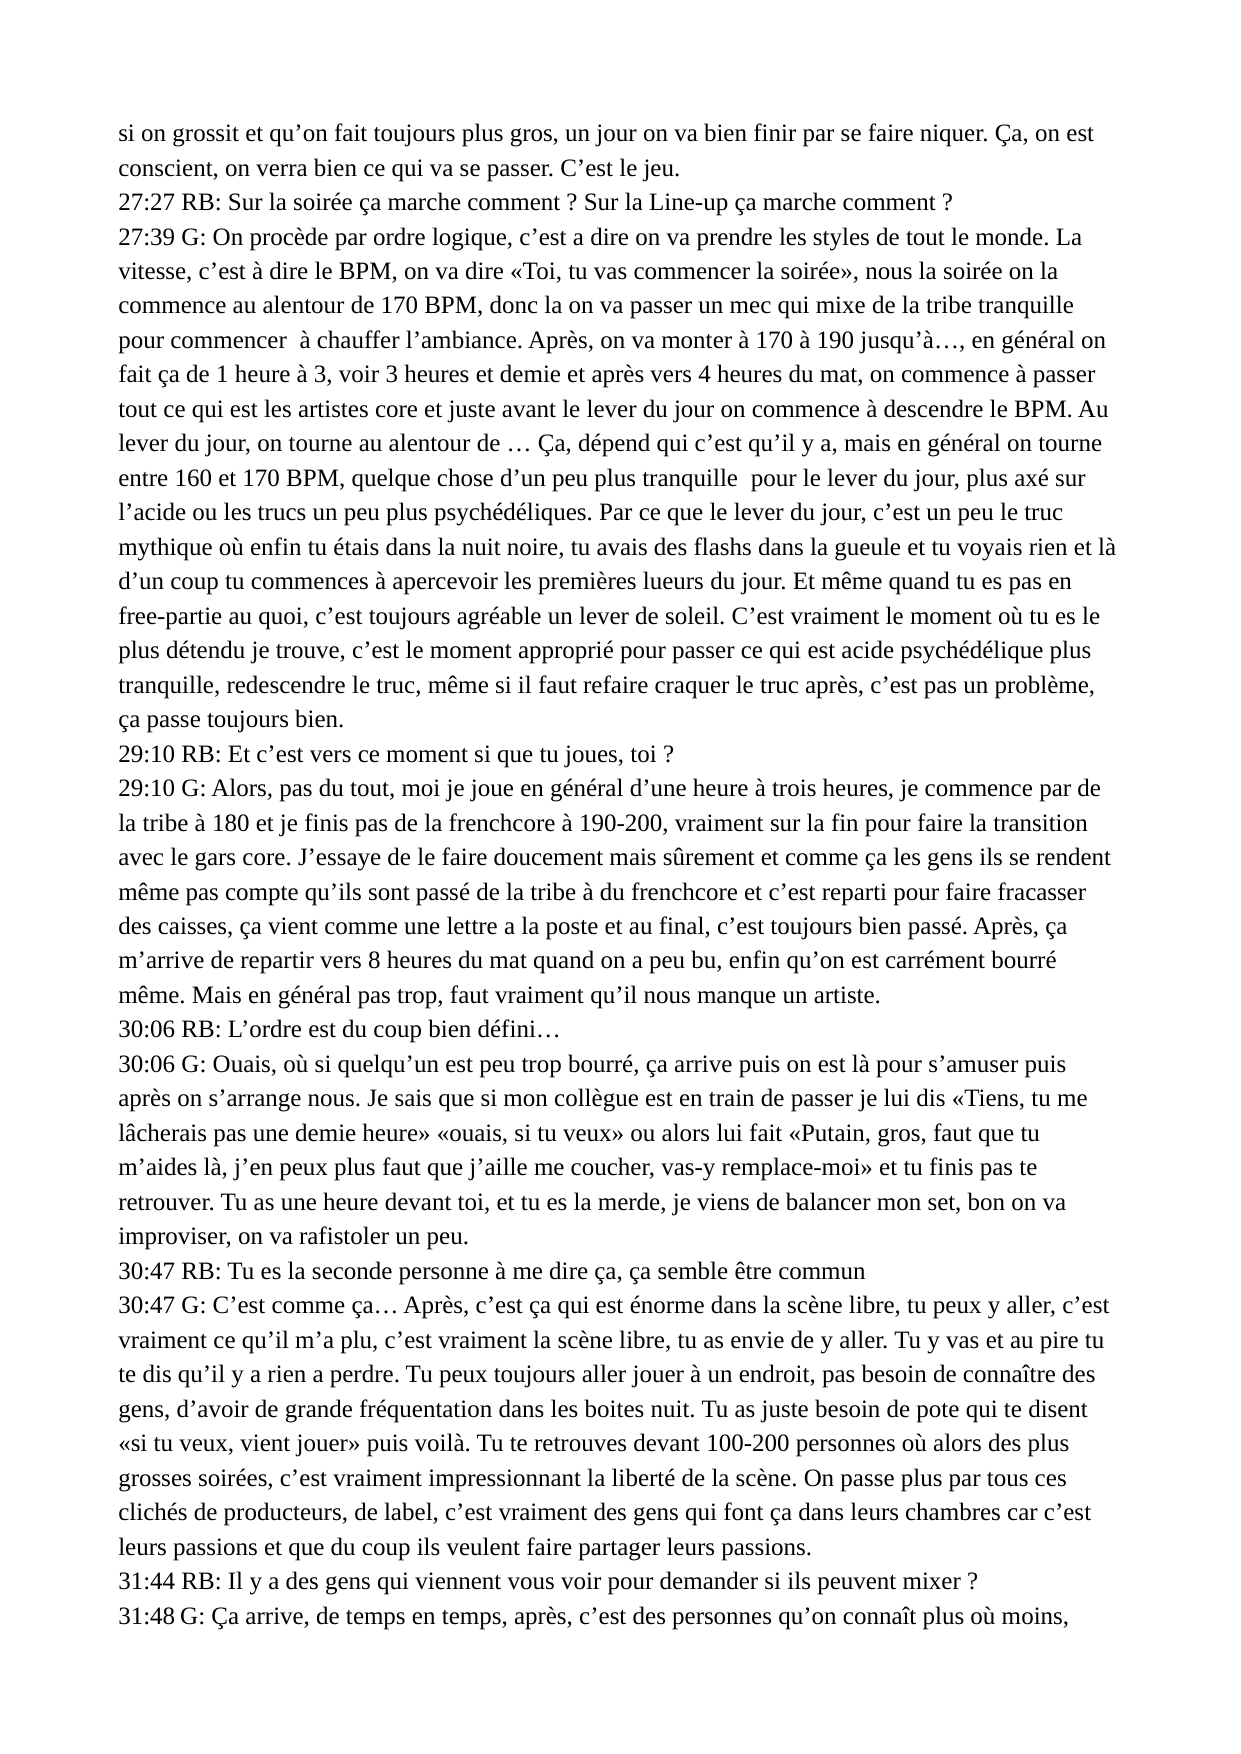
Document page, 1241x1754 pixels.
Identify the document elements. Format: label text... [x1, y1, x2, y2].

text si on grossit et qu’on fait toujours plus gros, un jour on va bien finir par se faire niquer. Ça, on est conscient, on verra bien ce qui va se passer. C’est le jeu. 27:27 RB: Sur la soirée ça marche comment ? Sur la Line-up ça marche comment ? 27:39 G: On procède par ordre logique, c’est a dire on va prendre les styles de tout le monde. La vitesse, c’est à dire le BPM, on va dire «Toi, tu vas commencer la soirée», nous la soirée on la commence au alentour de 170 BPM, donc la on va passer un mec qui mixe de la tribe tranquille pour commencer à chauffer l’ambiance. Après, on va monter à 170 à 190 jusqu’à…, en général on fait ça de 1 heure à 3, voir 3 heures et demie et après vers 4 heures du mat, on commence à passer tout ce qui est les artistes core et juste avant le lever du jour on commence à descendre le BPM. Au lever du jour, on tourne au alentour de … Ça, dépend qui c’est qu’il y a, mais en général on tourne entre 160 et 170 BPM, quelque chose d’un peu plus tranquille pour le lever du jour, plus axé sur l’acide ou les trucs un peu plus psychédéliques. Par ce que le lever du jour, c’est un peu le truc mythique où enfin tu étais dans la nuit noire, tu avais des flashs dans la gueule et tu voyais rien et là d’un coup tu commences à apercevoir les premières lueurs du jour. Et même quand tu es pas en free-partie au quoi, c’est toujours agréable un lever de soleil. C’est vraiment le moment où tu es le plus détendu je trouve, c’est le moment approprié pour passer ce qui est acide psychédélique plus tranquille, redescendre le truc, même si il faut refaire craquer le truc après, c’est pas un problème, ça passe toujours bien. 29:10 RB: Et c’est vers ce moment si que tu joues, toi ? 29:10 G: Alors, pas du tout, moi je joue en général d’une heure à trois heures, je commence par de la tribe à 180 et je finis pas de la frenchcore à 190-200, vraiment sur la fin pour faire la transition avec le gars core. J’essaye de le faire doucement mais sûrement et comme ça les gens ils se rendent même pas compte qu’ils sont passé de la tribe à du frenchcore et c’est reparti pour faire fracasser des caisses, ça vient comme une lettre a la poste et au final, c’est toujours bien passé. Après, ça m’arrive de repartir vers 8 heures du mat quand on a peu bu, enfin qu’on est carrément bourré même. Mais en général pas trop, faut vraiment qu’il nous manque un artiste. 30:06 RB: L’ordre est du coup bien défini… 30:06 G: Ouais, où si quelqu’un est peu trop bourré, ça arrive puis on est là pour s’amuser puis après on s’arrange nous. Je sais que si mon collègue est en train de passer je lui dis «Tiens, tu me lâcherais pas une demie heure» «ouais, si tu veux» ou alors lui fait «Putain, gros, faut que tu m’aides là, j’en peux plus faut que j’aille me coucher, vas-y remplace-moi» et tu finis pas te retrouver. Tu as une heure devant toi, et tu es la merde, je viens de balancer mon set, bon on va improviser, on va rafistoler un peu. 30:47 RB: Tu es la seconde personne à me dire ça, ça semble être commun 30:47 G: C’est comme ça… Après, c’est ça qui est énorme dans la scène libre, tu peux y aller, c’est vraiment ce qu’il m’a plu, c’est vraiment la scène libre, tu as envie de y aller. Tu y vas et au pire tu te dis qu’il y a rien a perdre. Tu peux toujours aller jouer à un endroit, pas besoin de connaître des gens, d’avoir de grande fréquentation dans les boites nuit. Tu as juste besoin de pote qui te disent «si tu veux, vient jouer» puis voilà. Tu te retrouves devant 100-200 personnes où alors des plus grosses soirées, c’est vraiment impressionnant la liberté de la scène. On passe plus par tous ces clichés de producteurs, de label, c’est vraiment des gens qui font ça dans leurs chambres car c’est leurs passions et que du coup ils veulent faire partager leurs passions. 31:44 RB: Il y a des gens qui viennent vous voir pour demander si ils peuvent mixer ? 31:48 G: Ça arrive, de temps en temps, après, c’est des personnes qu’on connaît plus où moins, [118, 118, 1122, 1629]
